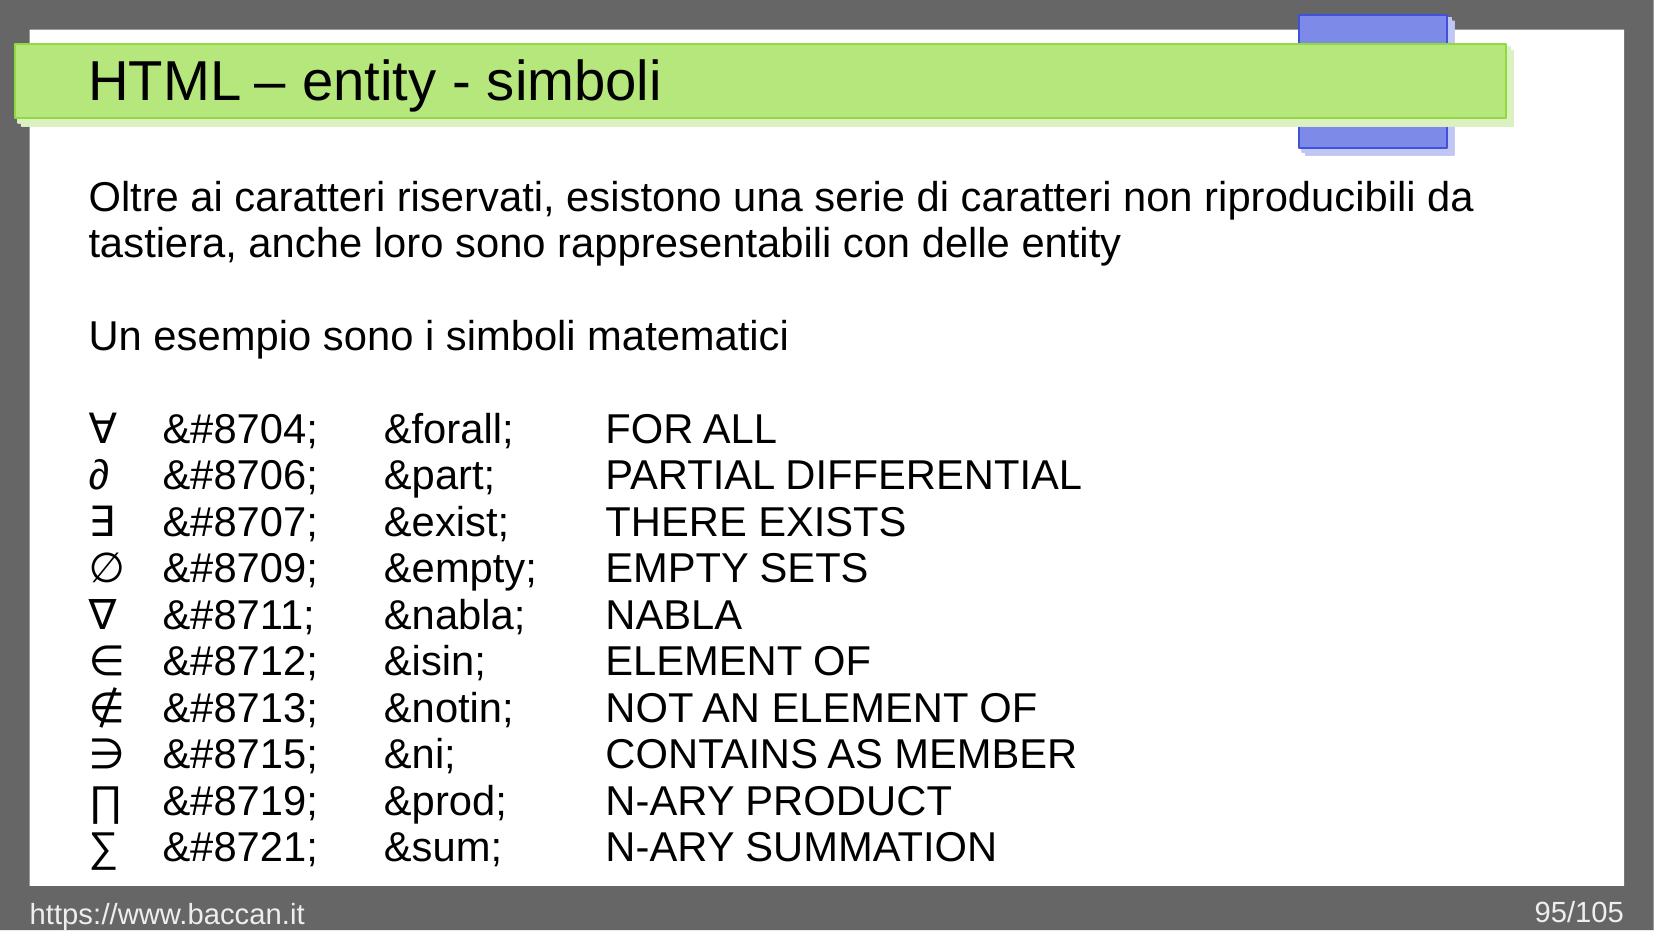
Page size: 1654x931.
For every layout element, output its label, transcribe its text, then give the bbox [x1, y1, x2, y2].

text_box Oltre ai caratteri riservati, esistono una serie di caratteri non riproducibili da tastiera, anche loro sono rappresentabili con delle entity Un esempio sono i simboli matematici ∀ &#8704; &forall; FOR ALL ∂ &#8706; &part; PARTIAL DIFFERENTIAL ∃ &#8707; &exist; THERE EXISTS ∅ &#8709; &empty; EMPTY SETS ∇ &#8711; &nabla; NABLA ∈ &#8712; &isin; ELEMENT OF ∉ &#8713; &notin; NOT AN ELEMENT OF ∋ &#8715; &ni; CONTAINS AS MEMBER ∏ &#8719; &prod; N-ARY PRODUCT ∑ &#8721; &sum; N-ARY SUMMATION [88, 158, 1565, 886]
title HTML – entity - simboli [88, 44, 1506, 119]
